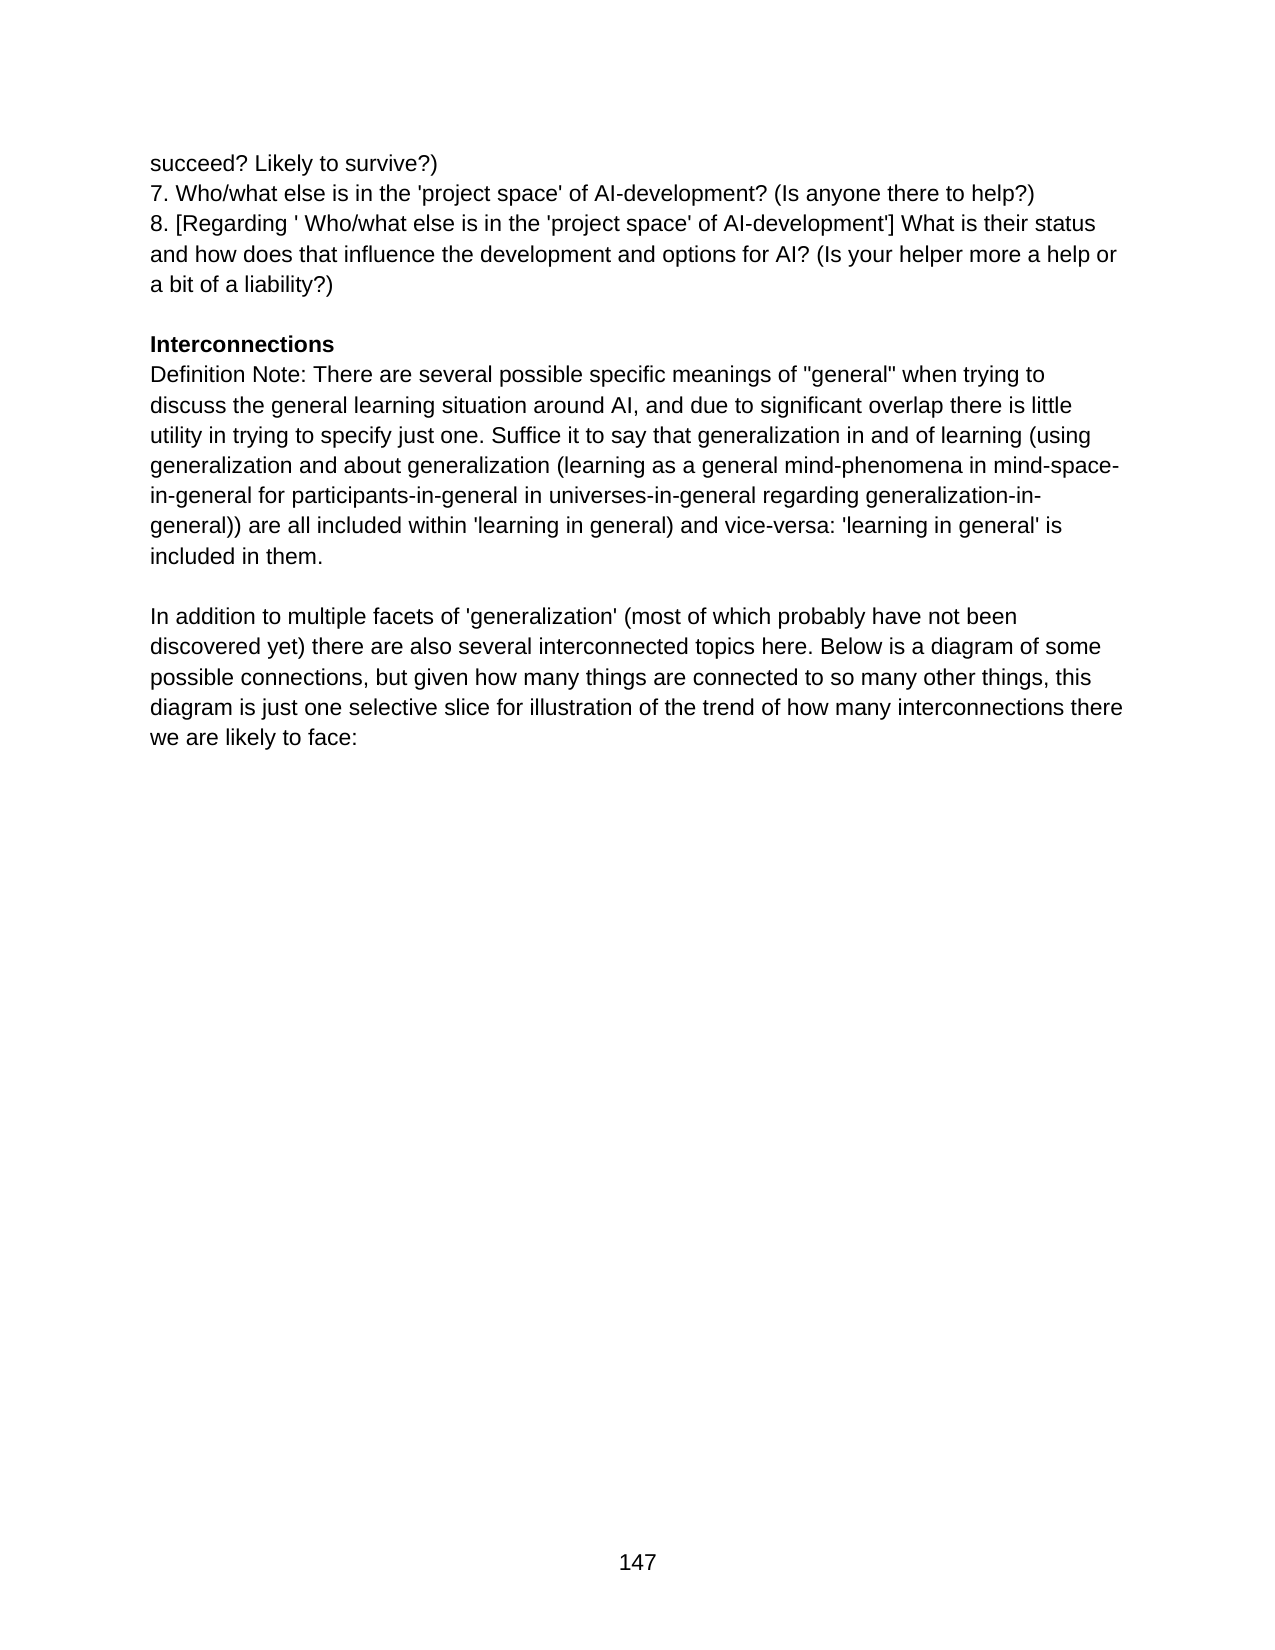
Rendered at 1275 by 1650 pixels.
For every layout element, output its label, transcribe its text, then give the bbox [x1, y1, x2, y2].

text In addition to multiple facets of 'generalization' (most of which probably have not been discovered yet) there are also several interconnected topics here. Below is a diagram of some possible connections, but given how many things are connected to so many other things, this diagram is just one selective slice for illustration of the trend of how many interconnections there we are likely to face: [150, 603, 1125, 750]
text 7. Who/what else is in the 'project space' of AI-development? (Is anyone there to help?) [150, 180, 1125, 207]
text succeed? Likely to survive?) [150, 150, 1125, 176]
text Interconnections [150, 331, 1125, 358]
text 8. [Regarding ' Who/what else is in the 'project space' of AI-development'] What is their status and how does that influence the development and options for AI? (Is your helper more a help or a bit of a liability?) [150, 210, 1125, 297]
text Definition Note: There are several possible specific meanings of "general" when trying to discuss the general learning situation around AI, and due to significant overlap there is little utility in trying to specify just one. Suffice it to say that generalization in and of learning (using generalization and about generalization (learning as a general mind-phenomena in mind-space-in-general for participants-in-general in universes-in-general regarding generalization-in-general)) are all included within 'learning in general) and vice-versa: 'learning in general' is included in them. [150, 361, 1125, 569]
